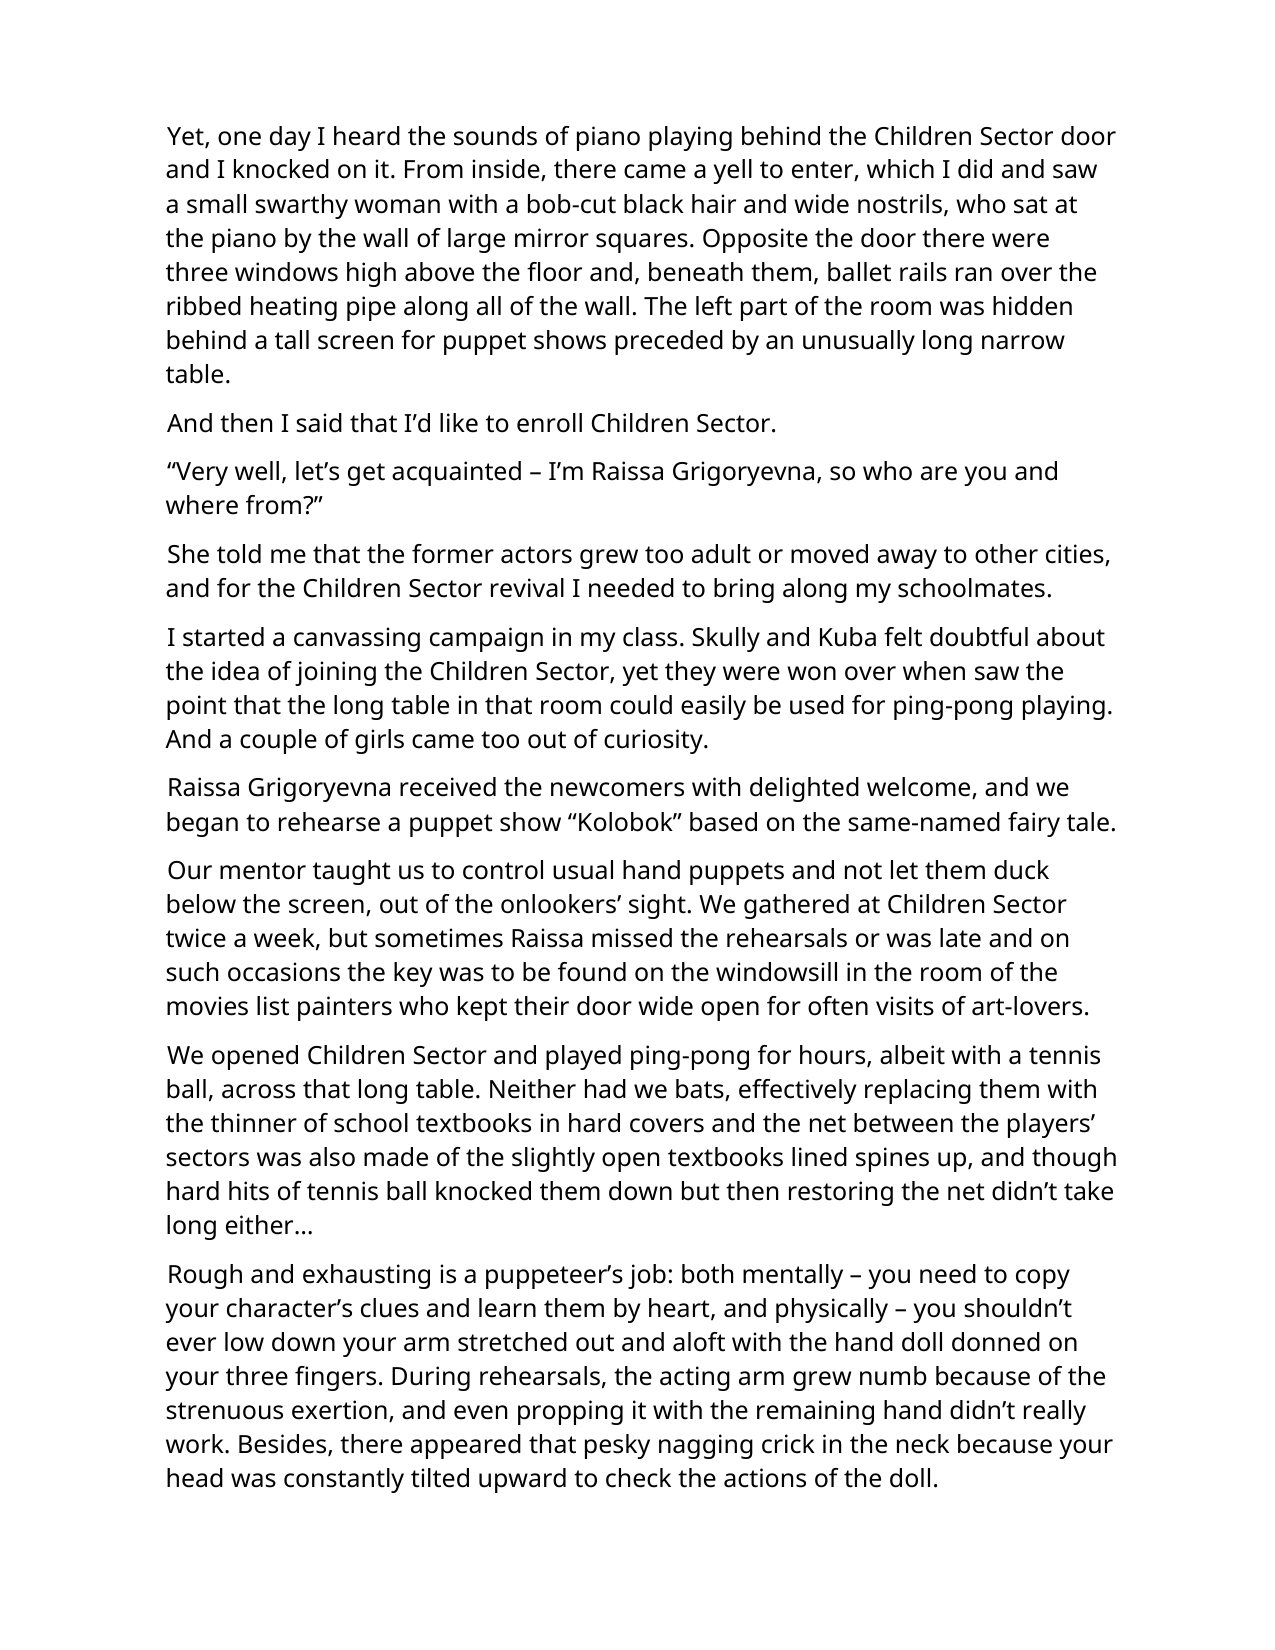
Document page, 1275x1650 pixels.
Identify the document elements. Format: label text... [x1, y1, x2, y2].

text Rough and exhausting is a puppeteer’s job: both mentally – you need to copy your character’s clues and learn them by heart, and physically – you shouldn’t ever low down your arm stretched out and aloft with the hand doll donned on your three fingers. During rehearsals, the acting arm grew numb because of the strenuous exertion, and even propping it with the remaining hand didn’t really work. Besides, there appeared that pesky nagging crick in the neck because your head was constantly tilted upward to check the actions of the doll. [165, 1257, 1118, 1495]
text Our mentor taught us to control usual hand puppets and not let them duck below the screen, out of the onlookers’ sight. We gathered at Children Sector twice a week, but sometimes Raissa missed the rehearsals or was late and on such occasions the key was to be found on the windowsill in the room of the movies list painters who kept their door wide open for often visits of art-lovers. [165, 853, 1118, 1023]
text And then I said that I’d like to enroll Children Sector. [165, 405, 1118, 439]
text Raissa Grigoryevna received the newcomers with delighted welcome, and we began to rehearse a puppet show “Kolobok” based on the same-named fairy tale. [165, 770, 1118, 838]
text We opened Children Sector and played ping-pong for hours, albeit with a tennis ball, across that long table. Neither had we bats, effectively replacing them with the thinner of school textbooks in hard covers and the net between the players’ sectors was also made of the slightly open textbooks lined spines up, and though hard hits of tennis ball knocked them down but then restoring the net didn’t take long either… [165, 1038, 1118, 1242]
text I started a canvassing campaign in my class. Skully and Kuba felt doubtful about the idea of joining the Children Sector, yet they were won over when saw the point that the long table in that room could easily be used for ping-pong playing. And a couple of girls came too out of curiosity. [165, 619, 1118, 756]
text “Very well, let’s get acquainted – I’m Raissa Grigoryevna, so who are you and where from?” [165, 454, 1118, 522]
text Yet, one day I heard the sounds of piano playing behind the Children Sector door and I knocked on it. From inside, there came a yell to enter, which I did and saw a small swarthy woman with a bob-cut black hair and wide nostrils, who sat at the piano by the wall of large mirror squares. Opposite the door there were three windows high above the floor and, beneath them, ballet rails ran over the ribbed heating pipe along all of the wall. The left part of the room was hidden behind a tall screen for puppet shows preceded by an unusually long narrow table. [165, 118, 1118, 391]
text She told me that the former actors grew too adult or moved away to other cities, and for the Children Sector revival I needed to bring along my schoolmates. [165, 537, 1118, 605]
